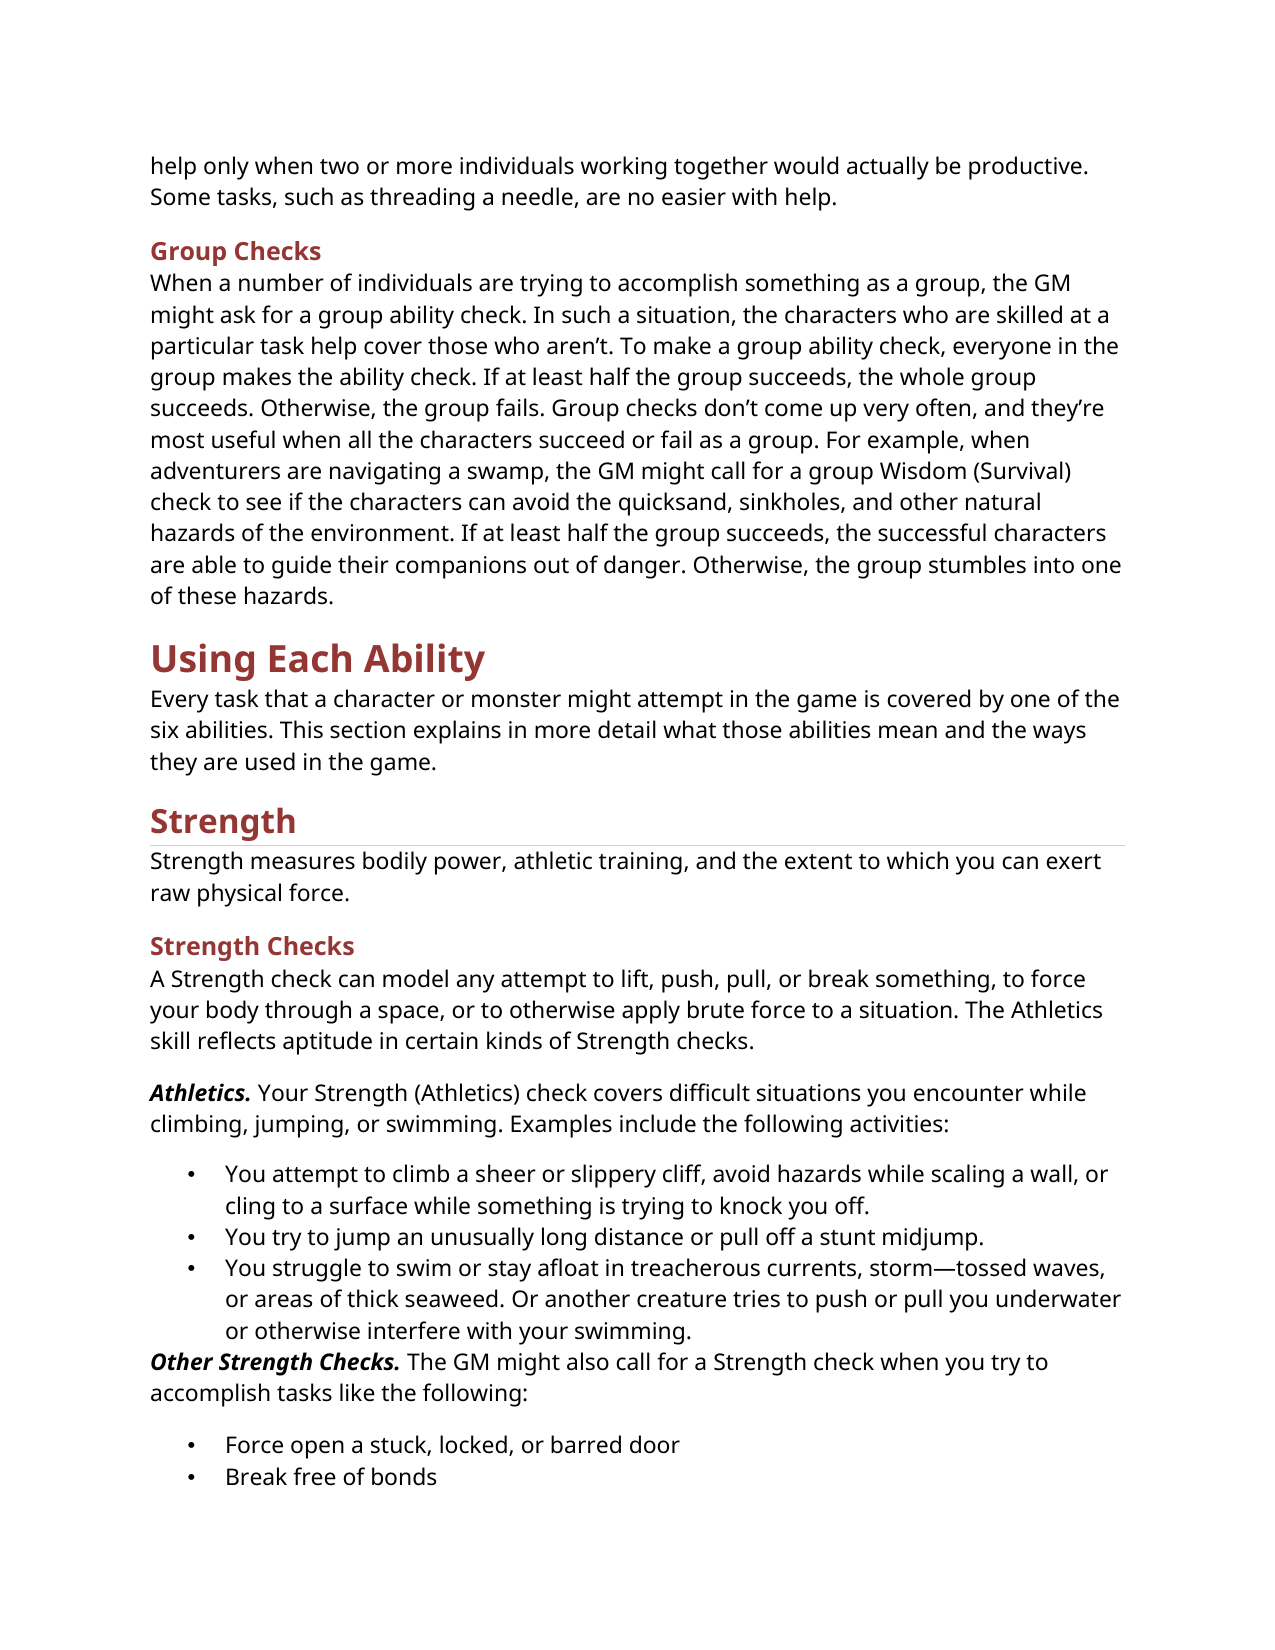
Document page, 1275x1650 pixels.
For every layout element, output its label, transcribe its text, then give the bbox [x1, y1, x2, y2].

text A Strength check can model any attempt to lift, push, pull, or break something, to force your body through a space, or to otherwise apply brute force to a situation. The Athletics skill reflects aptitude in certain kinds of Strength checks. [150, 963, 1125, 1056]
subtitle Group Checks [150, 233, 1125, 267]
text Athletics. Your Strength (Athletics) check covers difficult situations you encounter while climbing, jumping, or swimming. Examples include the following activities: [150, 1077, 1125, 1140]
list Break free of bonds [187, 1461, 1125, 1492]
subtitle Strength Checks [150, 928, 1125, 963]
text When a number of individuals are trying to accomplish something as a group, the GM might ask for a group ability check. In such a situation, the characters who are skilled at a particular task help cover those who aren’t. To make a group ability check, everyone in the group makes the ability check. If at least half the group succeeds, the whole group succeeds. Otherwise, the group fails. Group checks don’t come up very often, and they’re most useful when all the characters succeed or fail as a group. For example, when adventurers are navigating a swamp, the GM might call for a group Wisdom (Survival) check to see if the characters can avoid the quicksand, sinkholes, and other natural hazards of the environment. If at least half the group succeeds, the successful characters are able to guide their companions out of danger. Otherwise, the group stumbles into one of these hazards. [150, 267, 1125, 611]
text Strength measures bodily power, athletic training, and the extent to which you can exert raw physical force. [150, 846, 1125, 908]
list Force open a stuck, locked, or barred door [187, 1429, 1125, 1461]
subtitle Using Each Ability [150, 632, 1125, 683]
list You try to jump an unusually long distance or pull off a stunt midjump. [187, 1221, 1125, 1252]
text Every task that a character or monster might attempt in the game is covered by one of the six abilities. This section explains in more detail what those abilities mean and the ways they are used in the game. [150, 683, 1125, 777]
text Other Strength Checks. The GM might also call for a Strength check when you try to accomplish tasks like the following: [150, 1346, 1125, 1408]
list You attempt to climb a sheer or slippery cliff, avoid hazards while scaling a wall, or cling to a surface while something is trying to knock you off. [187, 1158, 1125, 1221]
text help only when two or more individuals working together would actually be productive. Some tasks, such as threading a needle, are no easier with help. [150, 150, 1125, 212]
subtitle Strength [150, 798, 1125, 845]
list You struggle to swim or stay afloat in treacherous currents, storm—tossed waves, or areas of thick seaweed. Or another creature tries to push or pull you underwater or otherwise interfere with your swimming. [187, 1252, 1125, 1346]
